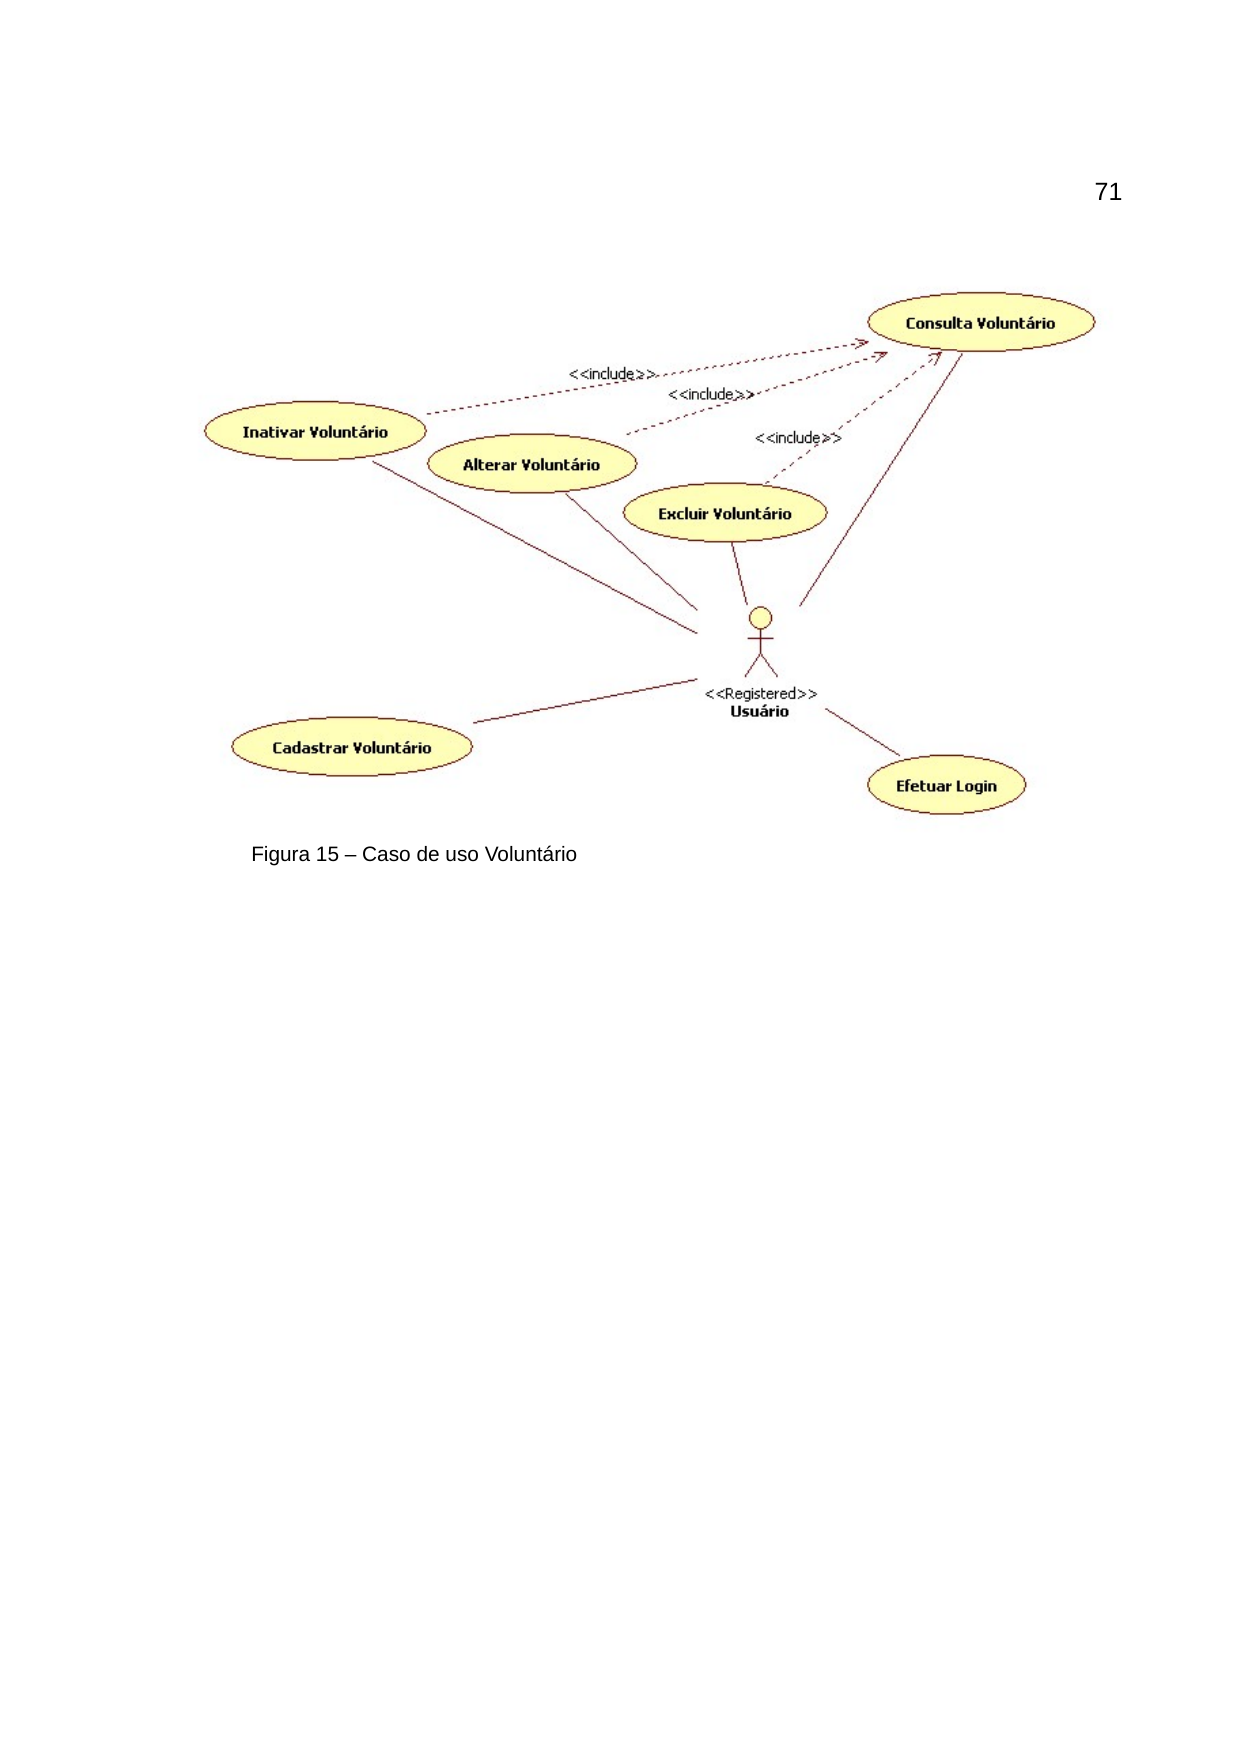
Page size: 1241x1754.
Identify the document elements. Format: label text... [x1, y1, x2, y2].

picture [177, 265, 1123, 842]
text Figura 15 – Caso de uso Voluntário [177, 842, 1122, 865]
